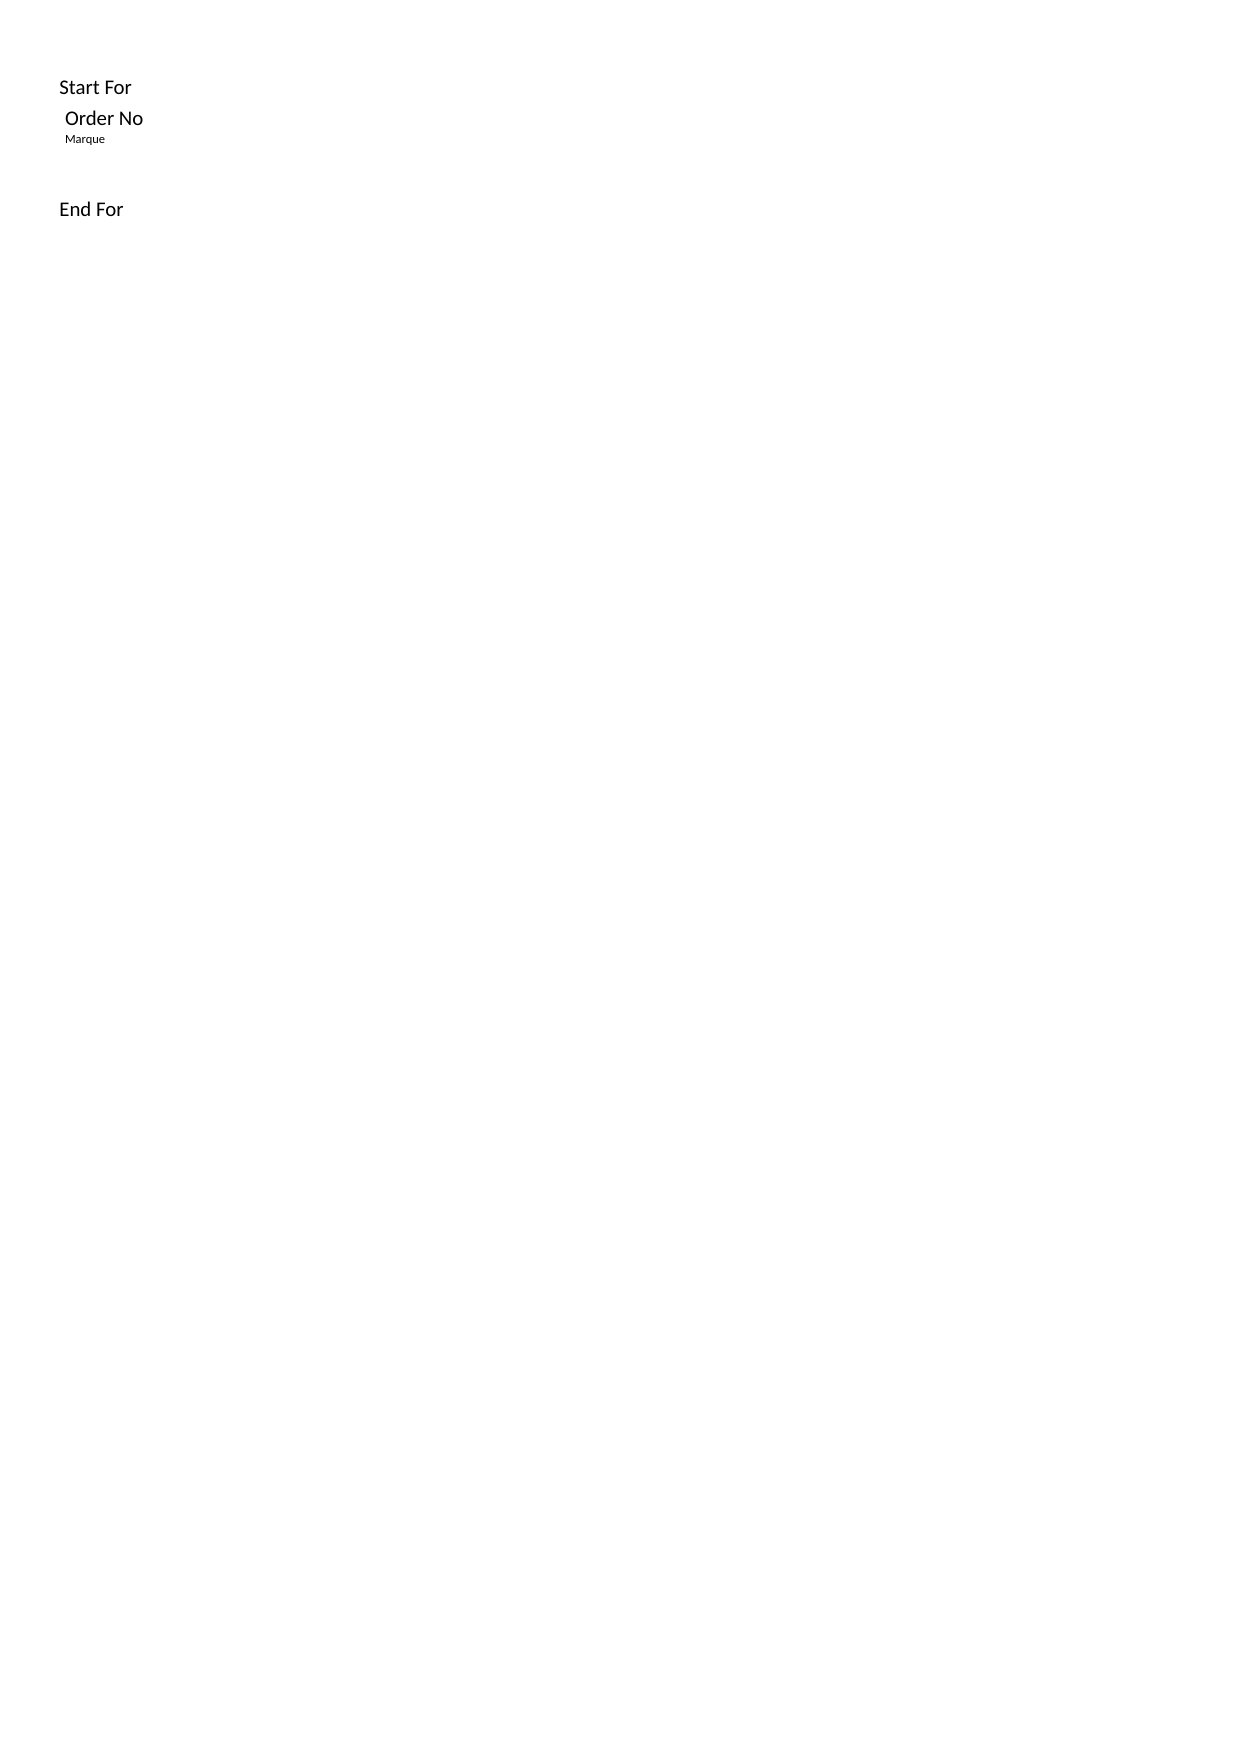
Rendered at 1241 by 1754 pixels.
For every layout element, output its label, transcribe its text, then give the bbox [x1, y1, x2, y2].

table_header Order No Marque [59, 100, 246, 196]
text Start For [59, 74, 433, 100]
table_header [246, 100, 433, 196]
text End For [59, 196, 433, 222]
